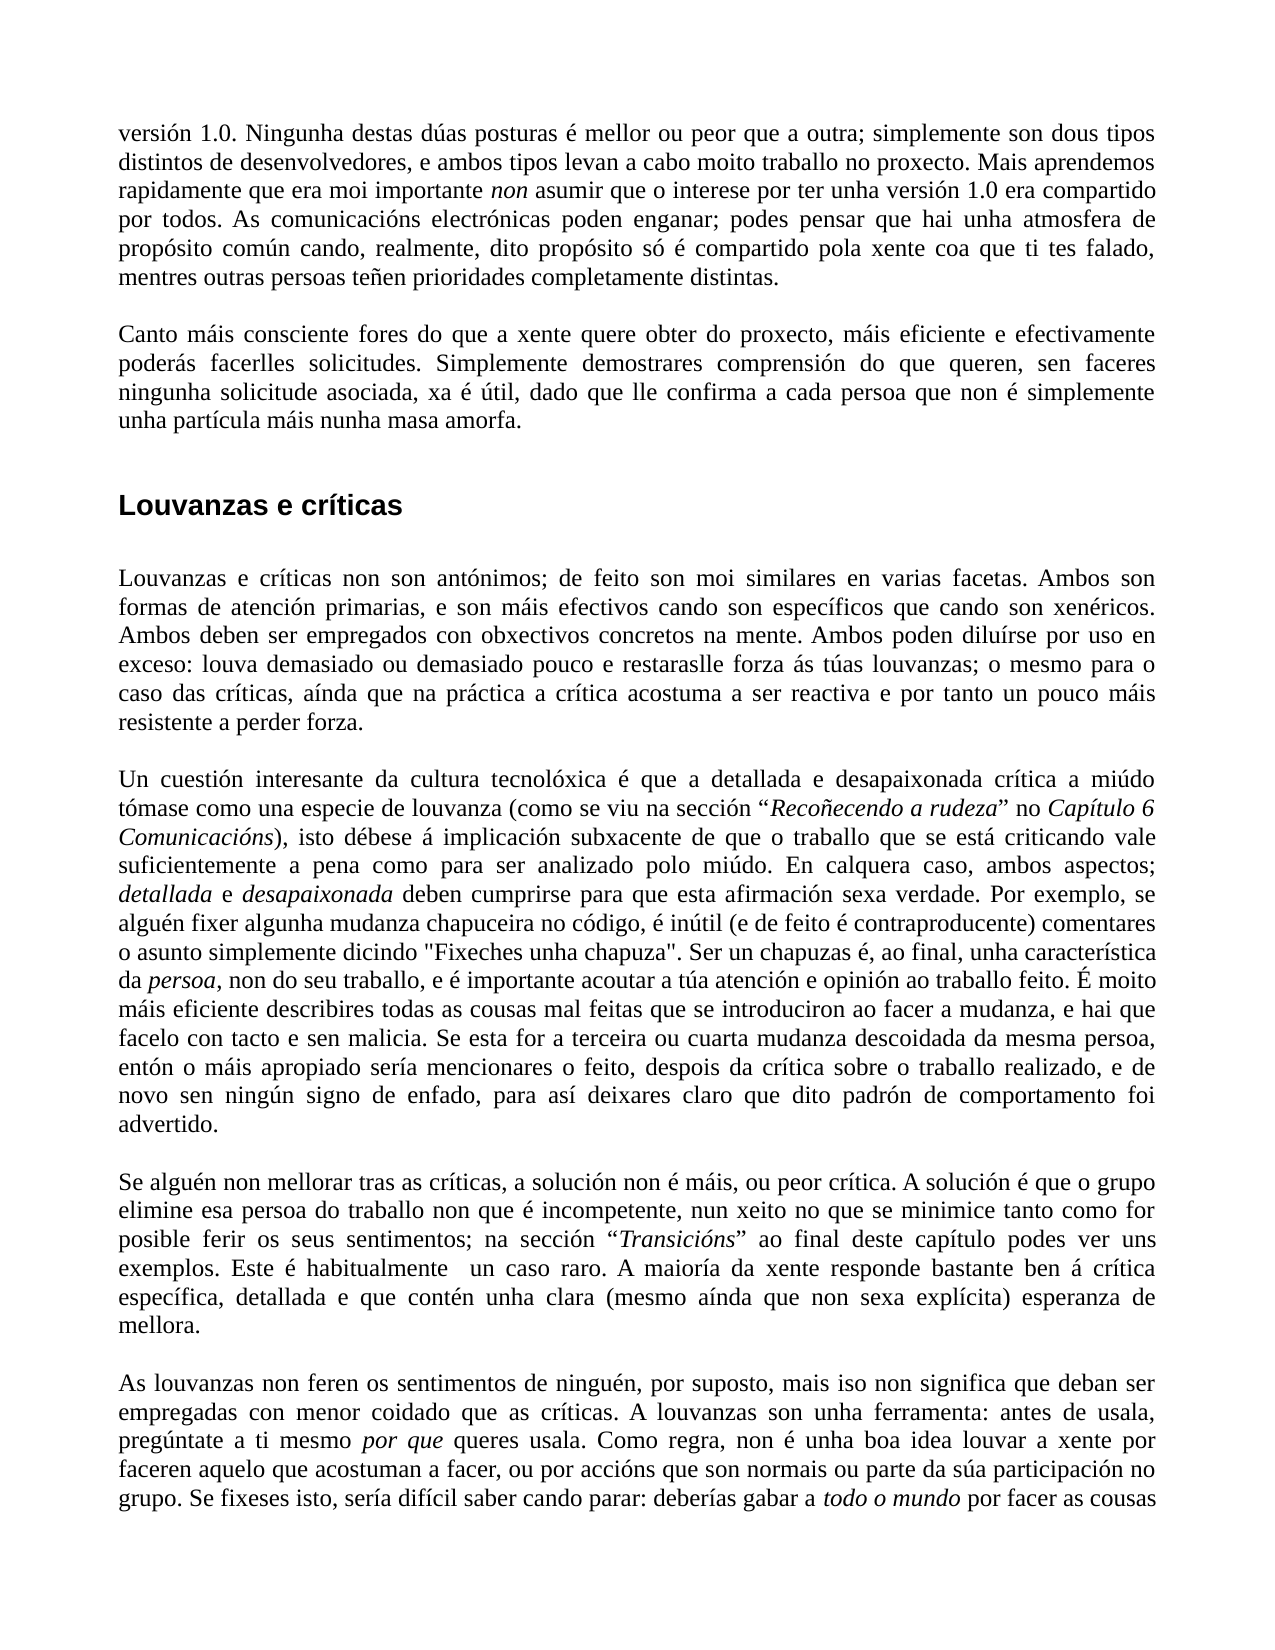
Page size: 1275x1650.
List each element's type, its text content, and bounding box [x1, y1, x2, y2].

text versión 1.0. Ningunha destas dúas posturas é mellor ou peor que a outra; simplemente son dous tipos distintos de desenvolvedores, e ambos tipos levan a cabo moito traballo no proxecto. Mais aprendemos rapidamente que era moi importante non asumir que o interese por ter unha versión 1.0 era compartido por todos. As comunicacións electrónicas poden enganar; podes pensar que hai unha atmosfera de propósito común cando, realmente, dito propósito só é compartido pola xente coa que ti tes falado, mentres outras persoas teñen prioridades completamente distintas. [118, 118, 1157, 291]
text Se alguén non mellorar tras as críticas, a solución non é máis, ou peor crítica. A solución é que o grupo elimine esa persoa do traballo non que é incompetente, nun xeito no que se minimice tanto como for posible ferir os seus sentimentos; na sección “Transicións” ao final deste capítulo podes ver uns exemplos. Este é habitualmente un caso raro. A maioría da xente responde bastante ben á crítica específica, detallada e que contén unha clara (mesmo aínda que non sexa explícita) esperanza de mellora. [118, 1167, 1157, 1339]
text Louvanzas e críticas non son antónimos; de feito son moi similares en varias facetas. Ambos son formas de atención primarias, e son máis efectivos cando son específicos que cando son xenéricos. Ambos deben ser empregados con obxectivos concretos na mente. Ambos poden diluírse por uso en exceso: louva demasiado ou demasiado pouco e restaraslle forza ás túas louvanzas; o mesmo para o caso das críticas, aínda que na práctica a crítica acostuma a ser reactiva e por tanto un pouco máis resistente a perder forza. [118, 563, 1157, 735]
text Un cuestión interesante da cultura tecnolóxica é que a detallada e desapaixonada crítica a miúdo tómase como una especie de louvanza (como se viu na sección “Recoñecendo a rudeza” no Capítulo 6 Comunicacións), isto débese á implicación subxacente de que o traballo que se está criticando vale suficientemente a pena como para ser analizado polo miúdo. En calquera caso, ambos aspectos; detallada e desapaixonada deben cumprirse para que esta afirmación sexa verdade. Por exemplo, se alguén fixer algunha mudanza chapuceira no código, é inútil (e de feito é contraproducente) comentares o asunto simplemente dicindo "Fixeches unha chapuza". Ser un chapuzas é, ao final, unha característica da persoa, non do seu traballo, e é importante acoutar a túa atención e opinión ao traballo feito. É moito máis eficiente describires todas as cousas mal feitas que se introduciron ao facer a mudanza, e hai que facelo con tacto e sen malicia. Se esta for a terceira ou cuarta mudanza descoidada da mesma persoa, entón o máis apropiado sería mencionares o feito, despois da crítica sobre o traballo realizado, e de novo sen ningún signo de enfado, para así deixares claro que dito padrón de comportamento foi advertido. [118, 764, 1157, 1138]
text As louvanzas non feren os sentimentos de ninguén, por suposto, mais iso non significa que deban ser empregadas con menor coidado que as críticas. A louvanzas son unha ferramenta: antes de usala, pregúntate a ti mesmo por que queres usala. Como regra, non é unha boa idea louvar a xente por faceren aquelo que acostuman a facer, ou por accións que son normais ou parte da súa participación no grupo. Se fixeses isto, sería difícil saber cando parar: deberías gabar a todo o mundo por facer as cousas [118, 1368, 1157, 1512]
subtitle Louvanzas e críticas [118, 488, 1157, 522]
text Canto máis consciente fores do que a xente quere obter do proxecto, máis eficiente e efectivamente poderás facerlles solicitudes. Simplemente demostrares comprensión do que queren, sen faceres ningunha solicitude asociada, xa é útil, dado que lle confirma a cada persoa que non é simplemente unha partícula máis nunha masa amorfa. [118, 319, 1157, 434]
